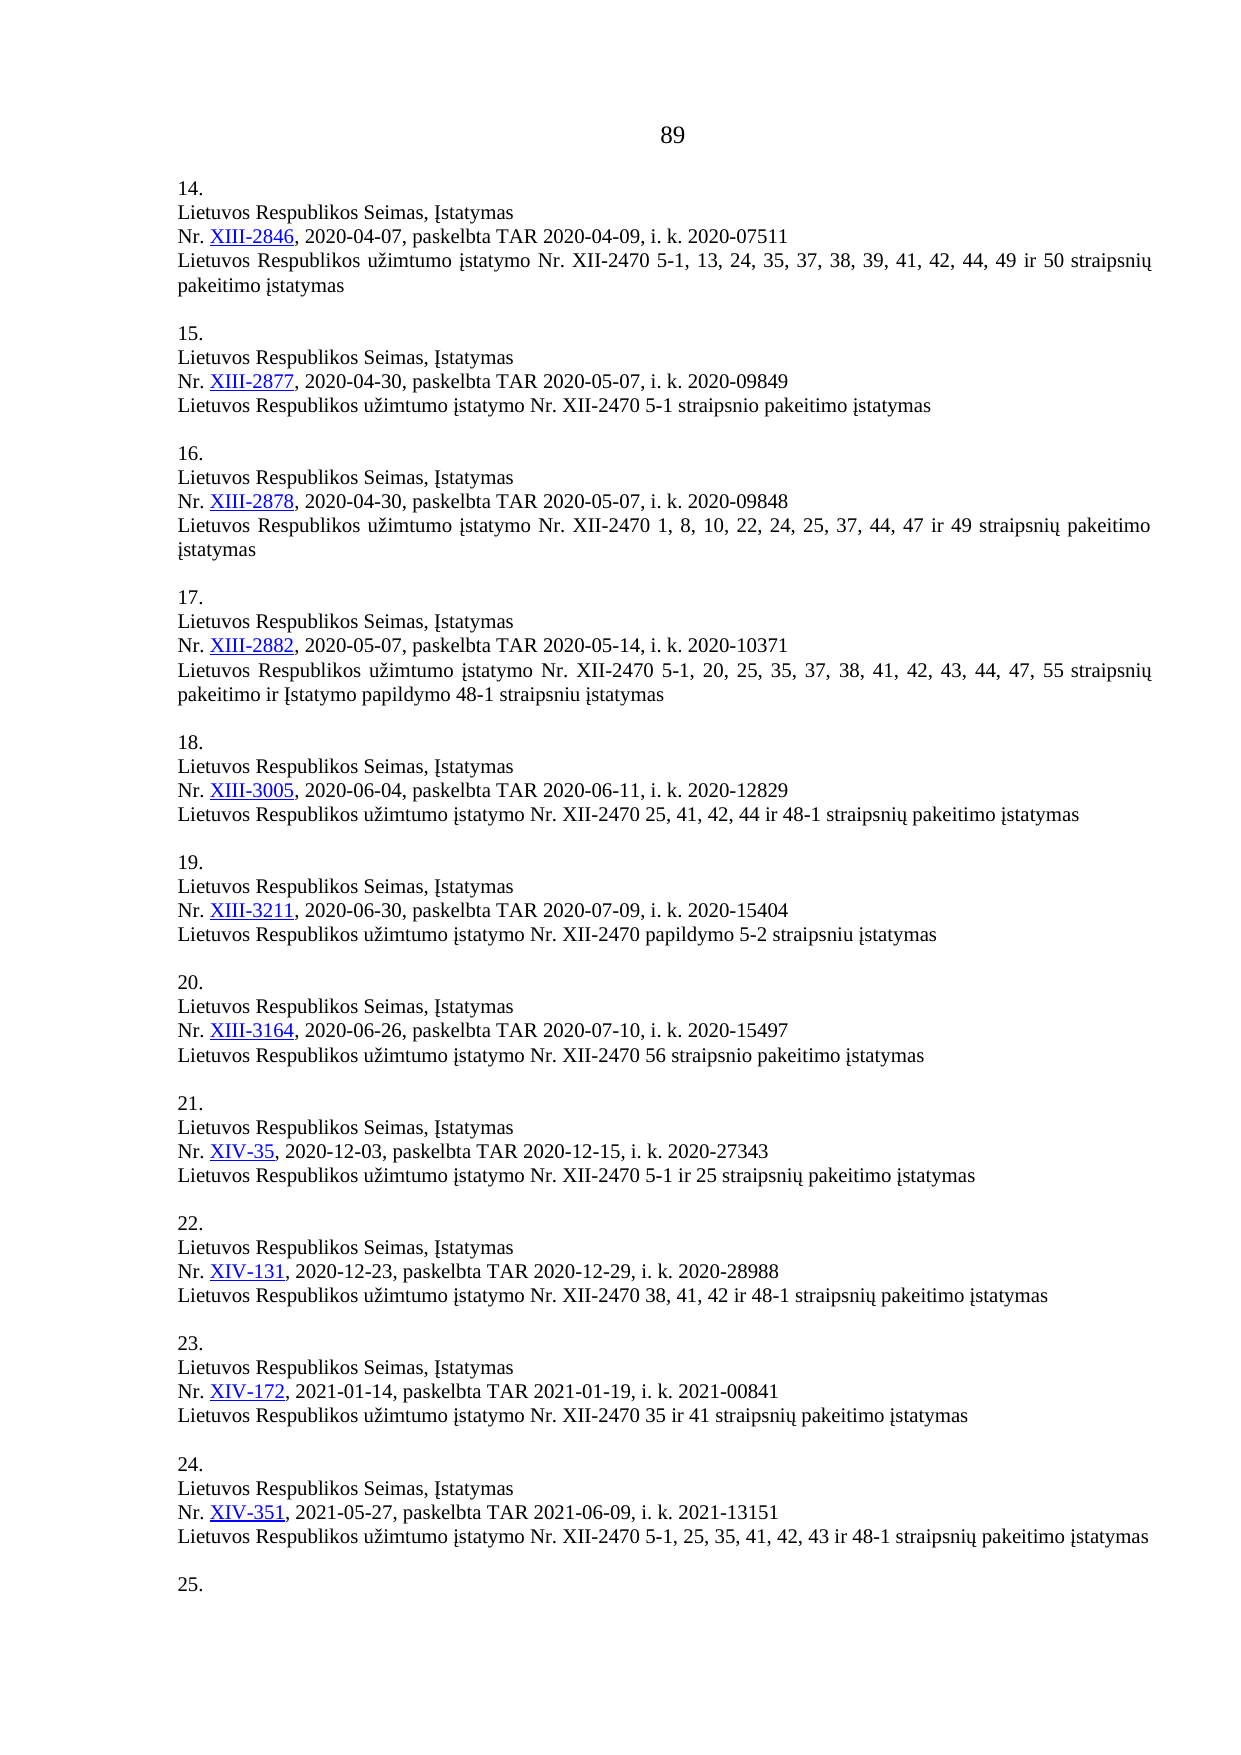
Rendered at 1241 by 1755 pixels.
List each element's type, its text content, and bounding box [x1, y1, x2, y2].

text Lietuvos Respublikos užimtumo įstatymo Nr. XII-2470 56 straipsnio pakeitimo įstatymas [177, 1042, 1152, 1067]
text Lietuvos Respublikos užimtumo įstatymo Nr. XII-2470 25, 41, 42, 44 ir 48-1 straipsnių pakeitimo įstatymas [177, 802, 1152, 826]
text Nr. XIII-3211, 2020-06-30, paskelbta TAR 2020-07-09, i. k. 2020-15404 [177, 898, 1152, 922]
text Lietuvos Respublikos užimtumo įstatymo Nr. XII-2470 5-1, 13, 24, 35, 37, 38, 39, 41, 42, 44, 49 ir 50 straipsnių pakeitimo įstatymas [177, 248, 1152, 297]
text Nr. XIII-2878, 2020-04-30, paskelbta TAR 2020-05-07, i. k. 2020-09848 [177, 489, 1152, 513]
text Lietuvos Respublikos Seimas, Įstatymas [177, 465, 1152, 489]
text 21. [177, 1091, 1152, 1115]
text Nr. XIV-351, 2021-05-27, paskelbta TAR 2021-06-09, i. k. 2021-13151 [177, 1500, 1152, 1524]
text Lietuvos Respublikos užimtumo įstatymo Nr. XII-2470 5-1 ir 25 straipsnių pakeitimo įstatymas [177, 1163, 1152, 1187]
text Lietuvos Respublikos Seimas, Įstatymas [177, 1115, 1152, 1139]
text Lietuvos Respublikos užimtumo įstatymo Nr. XII-2470 1, 8, 10, 22, 24, 25, 37, 44, 47 ir 49 straipsnių pakeitimo įstatymas [177, 513, 1152, 561]
text Lietuvos Respublikos užimtumo įstatymo Nr. XII-2470 38, 41, 42 ir 48-1 straipsnių pakeitimo įstatymas [177, 1283, 1152, 1307]
text Nr. XIII-2877, 2020-04-30, paskelbta TAR 2020-05-07, i. k. 2020-09849 [177, 369, 1152, 393]
text Nr. XIII-3164, 2020-06-26, paskelbta TAR 2020-07-10, i. k. 2020-15497 [177, 1018, 1152, 1042]
text Nr. XIII-2882, 2020-05-07, paskelbta TAR 2020-05-14, i. k. 2020-10371 [177, 633, 1152, 657]
text 22. [177, 1211, 1152, 1235]
text 16. [177, 441, 1152, 465]
text Nr. XIII-3005, 2020-06-04, paskelbta TAR 2020-06-11, i. k. 2020-12829 [177, 778, 1152, 802]
text Lietuvos Respublikos Seimas, Įstatymas [177, 1476, 1152, 1500]
text 24. [177, 1452, 1152, 1476]
text 15. [177, 321, 1152, 345]
text Nr. XIII-2846, 2020-04-07, paskelbta TAR 2020-04-09, i. k. 2020-07511 [177, 224, 1152, 248]
text Lietuvos Respublikos Seimas, Įstatymas [177, 1235, 1152, 1259]
text Lietuvos Respublikos užimtumo įstatymo Nr. XII-2470 5-1, 25, 35, 41, 42, 43 ir 48-1 straipsnių pakeitimo įstatymas [177, 1524, 1152, 1548]
text Lietuvos Respublikos Seimas, Įstatymas [177, 874, 1152, 898]
text 23. [177, 1331, 1152, 1355]
text Lietuvos Respublikos užimtumo įstatymo Nr. XII-2470 35 ir 41 straipsnių pakeitimo įstatymas [177, 1403, 1152, 1427]
text Lietuvos Respublikos Seimas, Įstatymas [177, 345, 1152, 369]
text 14. [177, 176, 1152, 200]
text Lietuvos Respublikos Seimas, Įstatymas [177, 200, 1152, 224]
text 20. [177, 970, 1152, 994]
text Lietuvos Respublikos užimtumo įstatymo Nr. XII-2470 5-1 straipsnio pakeitimo įstatymas [177, 393, 1152, 417]
text Lietuvos Respublikos Seimas, Įstatymas [177, 1355, 1152, 1379]
text 19. [177, 850, 1152, 874]
text 25. [177, 1572, 1152, 1596]
text Lietuvos Respublikos užimtumo įstatymo Nr. XII-2470 papildymo 5-2 straipsniu įstatymas [177, 922, 1152, 946]
text 18. [177, 730, 1152, 754]
text Nr. XIV-131, 2020-12-23, paskelbta TAR 2020-12-29, i. k. 2020-28988 [177, 1259, 1152, 1283]
text Lietuvos Respublikos Seimas, Įstatymas [177, 994, 1152, 1018]
text Nr. XIV-35, 2020-12-03, paskelbta TAR 2020-12-15, i. k. 2020-27343 [177, 1139, 1152, 1163]
text Lietuvos Respublikos Seimas, Įstatymas [177, 609, 1152, 633]
text Nr. XIV-172, 2021-01-14, paskelbta TAR 2021-01-19, i. k. 2021-00841 [177, 1379, 1152, 1403]
text Lietuvos Respublikos Seimas, Įstatymas [177, 754, 1152, 778]
text Lietuvos Respublikos užimtumo įstatymo Nr. XII-2470 5-1, 20, 25, 35, 37, 38, 41, 42, 43, 44, 47, 55 straipsnių pakeitimo ir Įstatymo papildymo 48-1 straipsniu įstatymas [177, 657, 1152, 706]
text 17. [177, 585, 1152, 609]
